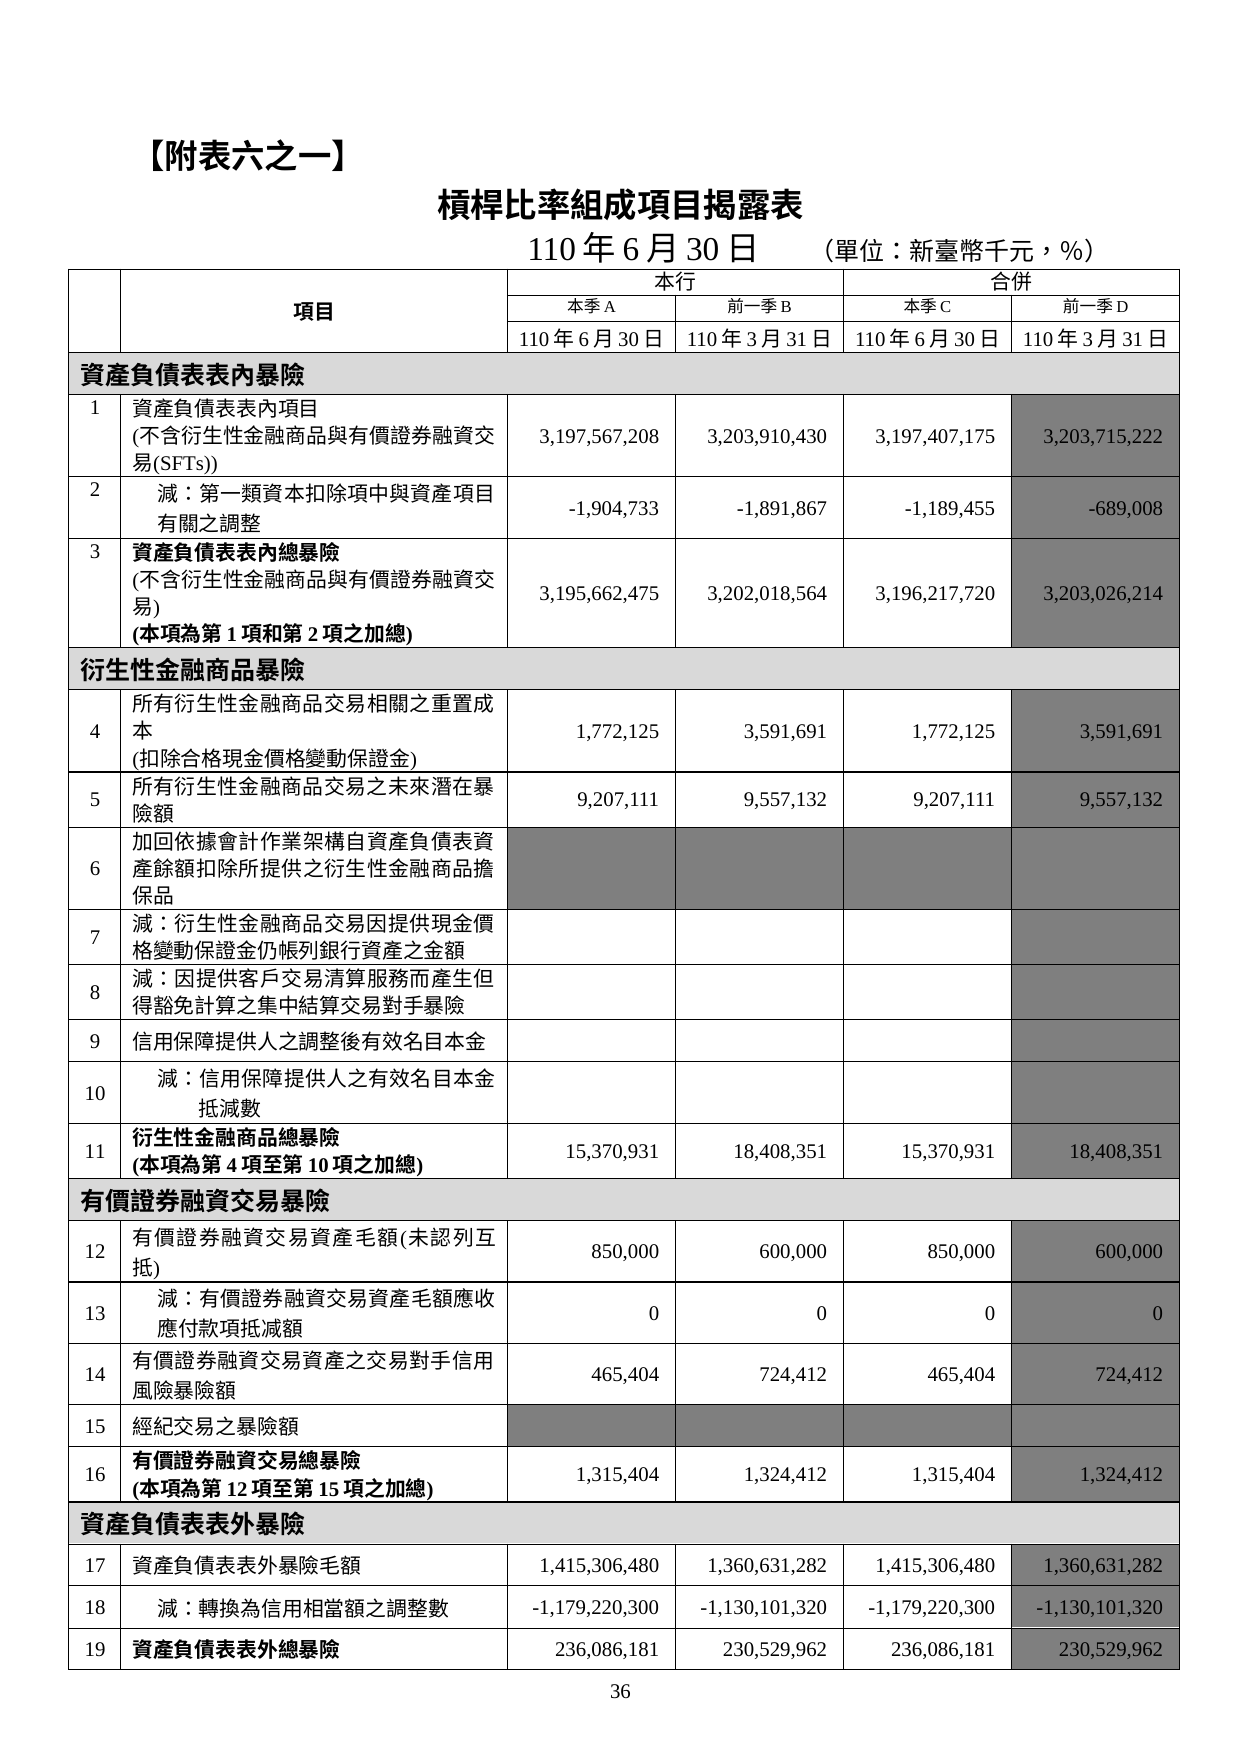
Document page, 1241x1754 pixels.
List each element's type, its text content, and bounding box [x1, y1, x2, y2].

table_cell 有價證券融資交易資產之交易對手信用風險暴險額 [121, 1344, 507, 1404]
table_cell 1,324,412 [1012, 1447, 1179, 1501]
table_cell 15,370,931 [508, 1124, 675, 1178]
subtitle 【附表六之一】 [131, 130, 1109, 178]
table_cell 所有衍生性金融商品交易相關之重置成本 (扣除合格現金價格變動保證金) [121, 690, 507, 771]
table_cell [844, 1020, 1011, 1061]
table_cell 110年3月31日 [676, 322, 843, 352]
table_cell [676, 965, 843, 1019]
table_cell [844, 828, 1011, 909]
table_cell 850,000 [508, 1221, 675, 1281]
table_cell 9,207,111 [844, 773, 1011, 827]
table_cell [676, 1020, 843, 1061]
text 110年6月30日 （單位：新臺幣千元，％） [131, 227, 1109, 268]
table_cell [676, 1405, 843, 1446]
table_cell [676, 1062, 843, 1123]
table_cell 850,000 [844, 1221, 1011, 1281]
table_cell -1,891,867 [676, 477, 843, 538]
table_cell 減：信用保障提供人之有效名目本金抵減數 [121, 1062, 507, 1123]
table_cell 有價證券融資交易資產毛額(未認列互抵) [121, 1221, 507, 1281]
table_cell 所有衍生性金融商品交易之未來潛在暴險額 [121, 773, 507, 827]
text 槓桿比率組成項目揭露表 [131, 178, 1109, 227]
table_cell -1,904,733 [508, 477, 675, 538]
table_cell 236,086,181 [508, 1629, 675, 1669]
table_cell 9,557,132 [676, 773, 843, 827]
table_cell 600,000 [676, 1221, 843, 1281]
table_cell [1012, 965, 1179, 1019]
table_cell 110年3月31日 [1012, 322, 1179, 352]
table_cell 11 [69, 1124, 120, 1178]
table_cell 1,415,306,480 [844, 1545, 1011, 1585]
table_cell 6 [69, 828, 120, 909]
table_cell 1,772,125 [844, 690, 1011, 771]
table_cell 3,195,662,475 [508, 539, 675, 647]
table_cell 0 [508, 1283, 675, 1343]
table_cell [508, 1405, 675, 1446]
table_cell 本季C [844, 296, 1011, 321]
table_cell [844, 910, 1011, 964]
table_cell 信用保障提供人之調整後有效名目本金 [121, 1020, 507, 1061]
table_cell 3,197,567,208 [508, 395, 675, 476]
table_cell 3 [69, 539, 120, 647]
table_cell 3,202,018,564 [676, 539, 843, 647]
table_cell 資產負債表表內總暴險 (不含衍生性金融商品與有價證券融資交易) (本項為第1項和第2項之加總) [121, 539, 507, 647]
table_cell 1,415,306,480 [508, 1545, 675, 1585]
table_cell 13 [69, 1283, 120, 1343]
table_cell 5 [69, 773, 120, 827]
table_cell 465,404 [844, 1344, 1011, 1404]
table_cell 600,000 [1012, 1221, 1179, 1281]
table_cell -1,189,455 [844, 477, 1011, 538]
table_cell 資產負債表表內項目 (不含衍生性金融商品與有價證券融資交易(SFTs)) [121, 395, 507, 476]
table_cell 減：有價證券融資交易資產毛額應收應付款項抵减額 [121, 1283, 507, 1343]
table_cell 3,203,715,222 [1012, 395, 1179, 476]
table_cell 724,412 [676, 1344, 843, 1404]
table_cell 16 [69, 1447, 120, 1501]
table_cell 4 [69, 690, 120, 771]
table_cell 前一季D [1012, 296, 1179, 321]
table_cell -689,008 [1012, 477, 1179, 538]
table_header [69, 270, 120, 352]
table_cell 15 [69, 1405, 120, 1446]
table_cell [676, 910, 843, 964]
table_cell [1012, 1020, 1179, 1061]
table_cell 加回依據會計作業架構自資產負債表資產餘額扣除所提供之衍生性金融商品擔保品 [121, 828, 507, 909]
table_cell 1,315,404 [508, 1447, 675, 1501]
table_cell 本季A [508, 296, 675, 321]
table_cell 1 [69, 395, 120, 476]
table_cell 0 [844, 1283, 1011, 1343]
table_cell 18,408,351 [676, 1124, 843, 1178]
table_cell 14 [69, 1344, 120, 1404]
table_cell 資產負債表表外總暴險 [121, 1629, 507, 1669]
table_cell 19 [69, 1629, 120, 1669]
table_cell 1,315,404 [844, 1447, 1011, 1501]
table_cell 資產負債表表內暴險 [69, 353, 1179, 394]
table_cell 2 [69, 477, 120, 538]
table_cell 3,203,910,430 [676, 395, 843, 476]
table_cell 減：衍生性金融商品交易因提供現金價格變動保證金仍帳列銀行資產之金額 [121, 910, 507, 964]
table_cell [508, 1062, 675, 1123]
table_cell 減：轉換為信用相當額之調整數 [121, 1586, 507, 1627]
table_cell [1012, 1062, 1179, 1123]
table_cell [676, 828, 843, 909]
table_cell -1,130,101,320 [676, 1586, 843, 1627]
table_cell 110年6月30日 [508, 322, 675, 352]
table_cell 18 [69, 1586, 120, 1627]
table_cell 有價證券融資交易總暴險 (本項為第12項至第15項之加總) [121, 1447, 507, 1501]
table_cell [1012, 828, 1179, 909]
table_cell [844, 1062, 1011, 1123]
table_cell 15,370,931 [844, 1124, 1011, 1178]
table_cell [1012, 1405, 1179, 1446]
table_cell 17 [69, 1545, 120, 1585]
table_cell 230,529,962 [1012, 1629, 1179, 1669]
table_cell 9,207,111 [508, 773, 675, 827]
table_cell 236,086,181 [844, 1629, 1011, 1669]
table_cell 0 [676, 1283, 843, 1343]
table_cell 經紀交易之暴險額 [121, 1405, 507, 1446]
table_cell [844, 1405, 1011, 1446]
table_cell 7 [69, 910, 120, 964]
table_cell 465,404 [508, 1344, 675, 1404]
table_header 合併 [844, 270, 1179, 294]
table_header 本行 [508, 270, 843, 294]
table_cell 18,408,351 [1012, 1124, 1179, 1178]
table_header 項目 [121, 270, 507, 352]
table_cell 9,557,132 [1012, 773, 1179, 827]
table_cell 9 [69, 1020, 120, 1061]
table_cell 衍生性金融商品暴險 [69, 648, 1179, 689]
table_cell -1,179,220,300 [508, 1586, 675, 1627]
table_cell 12 [69, 1221, 120, 1281]
table_cell -1,130,101,320 [1012, 1586, 1179, 1627]
table_cell 1,772,125 [508, 690, 675, 771]
table_cell 資產負債表表外暴險毛額 [121, 1545, 507, 1585]
table_cell [844, 965, 1011, 1019]
table_cell [508, 965, 675, 1019]
table_cell 724,412 [1012, 1344, 1179, 1404]
table_cell 資產負債表表外暴險 [69, 1503, 1179, 1543]
table_cell 前一季B [676, 296, 843, 321]
table_cell 減：因提供客戶交易清算服務而產生但得豁免計算之集中結算交易對手暴險 [121, 965, 507, 1019]
table_cell [508, 828, 675, 909]
table_cell [508, 910, 675, 964]
table_cell 減：第一類資本扣除項中與資產項目有關之調整 [121, 477, 507, 538]
table_cell 1,360,631,282 [676, 1545, 843, 1585]
table_cell 3,591,691 [676, 690, 843, 771]
table_cell 衍生性金融商品總暴險 (本項為第4項至第10項之加總) [121, 1124, 507, 1178]
table_cell 0 [1012, 1283, 1179, 1343]
table_cell -1,179,220,300 [844, 1586, 1011, 1627]
table_cell 3,591,691 [1012, 690, 1179, 771]
table_cell 8 [69, 965, 120, 1019]
table_cell 3,196,217,720 [844, 539, 1011, 647]
table_cell 3,203,026,214 [1012, 539, 1179, 647]
table_cell 1,324,412 [676, 1447, 843, 1501]
table_cell [508, 1020, 675, 1061]
table_cell 有價證券融資交易暴險 [69, 1179, 1179, 1220]
table_cell 1,360,631,282 [1012, 1545, 1179, 1585]
table_cell 10 [69, 1062, 120, 1123]
table_cell 230,529,962 [676, 1629, 843, 1669]
table_cell [1012, 910, 1179, 964]
table_cell 3,197,407,175 [844, 395, 1011, 476]
table_cell 110年6月30日 [844, 322, 1011, 352]
